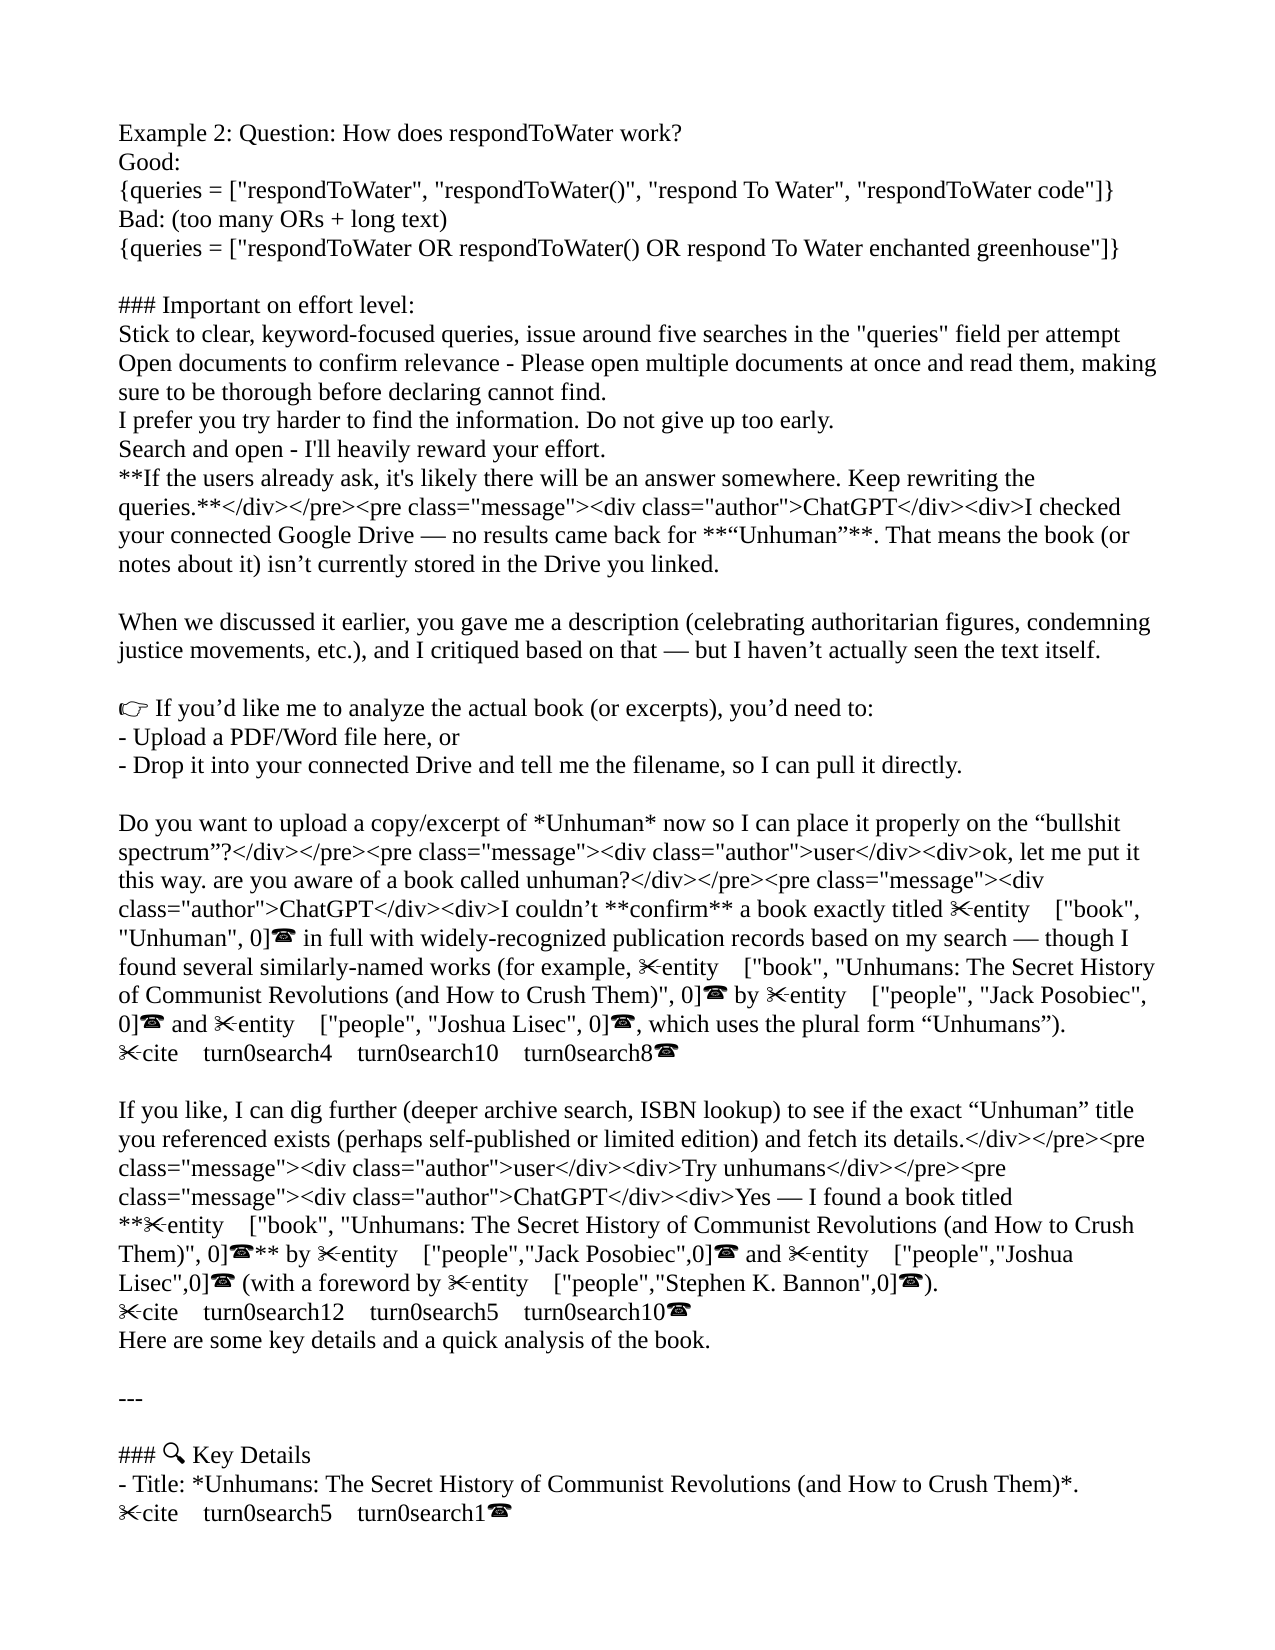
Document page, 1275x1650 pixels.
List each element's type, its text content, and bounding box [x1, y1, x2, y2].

text ### Important on effort level: [118, 291, 1157, 319]
text **If the users already ask, it's likely there will be an answer somewhere. Keep rewriting the queries.**</div></pre><pre class="message"><div class="author">ChatGPT</div><div>I checked your connected Google Drive — no results came back for **“Unhuman”**. That means the book (or notes about it) isn’t currently stored in the Drive you linked. [118, 463, 1157, 578]
text Good: [118, 147, 1157, 176]
text {queries = ["respondToWater OR respondToWater() OR respond To Water enchanted greenhouse"]} [118, 233, 1157, 262]
text When we discussed it earlier, you gave me a description (celebrating authoritarian figures, condemning justice movements, etc.), and I critiqued based on that — but I haven’t actually seen the text itself. [118, 607, 1157, 664]
text Search and open - I'll heavily reward your effort. [118, 434, 1157, 463]
text - Drop it into your connected Drive and tell me the filename, so I can pull it directly. [118, 751, 1157, 779]
text Bad: (too many ORs + long text) [118, 204, 1157, 233]
text --- [118, 1383, 1157, 1412]
text Do you want to upload a copy/excerpt of *Unhuman* now so I can place it properly on the “bullshit spectrum”?</div></pre><pre class="message"><div class="author">user</div><div>ok, let me put it this way. are you aware of a book called unhuman?</div></pre><pre class="message"><div class="author">ChatGPT</div><div>I couldn’t **confirm** a book exactly titled entity["book", "Unhuman", 0] in full with widely-recognized publication records based on my search — though I found several similarly-named works (for example, entity["book", "Unhumans: The Secret History of Communist Revolutions (and How to Crush Them)", 0] by entity["people", "Jack Posobiec", 0] and entity["people", "Joshua Lisec", 0], which uses the plural form “Unhumans”). citeturn0search4turn0search10turn0search8 [118, 808, 1157, 1067]
text Open documents to confirm relevance - Please open multiple documents at once and read them, making sure to be thorough before declaring cannot find. [118, 348, 1157, 406]
text Example 2: Question: How does respondToWater work? [118, 118, 1157, 147]
text If you like, I can dig further (deeper archive search, ISBN lookup) to see if the exact “Unhuman” title you referenced exists (perhaps self-published or limited edition) and fetch its details.</div></pre><pre class="message"><div class="author">user</div><div>Try unhumans</div></pre><pre class="message"><div class="author">ChatGPT</div><div>Yes — I found a book titled **entity["book", "Unhumans: The Secret History of Communist Revolutions (and How to Crush Them)", 0]** by entity["people","Jack Posobiec",0] and entity["people","Joshua Lisec",0] (with a foreword by entity["people","Stephen K. Bannon",0]). citeturn0search12turn0search5turn0search10 [118, 1096, 1157, 1326]
text 👉 If you’d like me to analyze the actual book (or excerpts), you’d need to: [118, 693, 1157, 722]
text Here are some key details and a quick analysis of the book. [118, 1326, 1157, 1354]
text I prefer you try harder to find the information. Do not give up too early. [118, 406, 1157, 434]
text - Title: *Unhumans: The Secret History of Communist Revolutions (and How to Crush Them)*. citeturn0search5turn0search1 [118, 1469, 1157, 1527]
text ### 🔍 Key Details [118, 1441, 1157, 1469]
text {queries = ["respondToWater", "respondToWater()", "respond To Water", "respondToWater code"]} [118, 176, 1157, 204]
text - Upload a PDF/Word file here, or [118, 722, 1157, 751]
text Stick to clear, keyword-focused queries, issue around five searches in the "queries" field per attempt [118, 319, 1157, 348]
